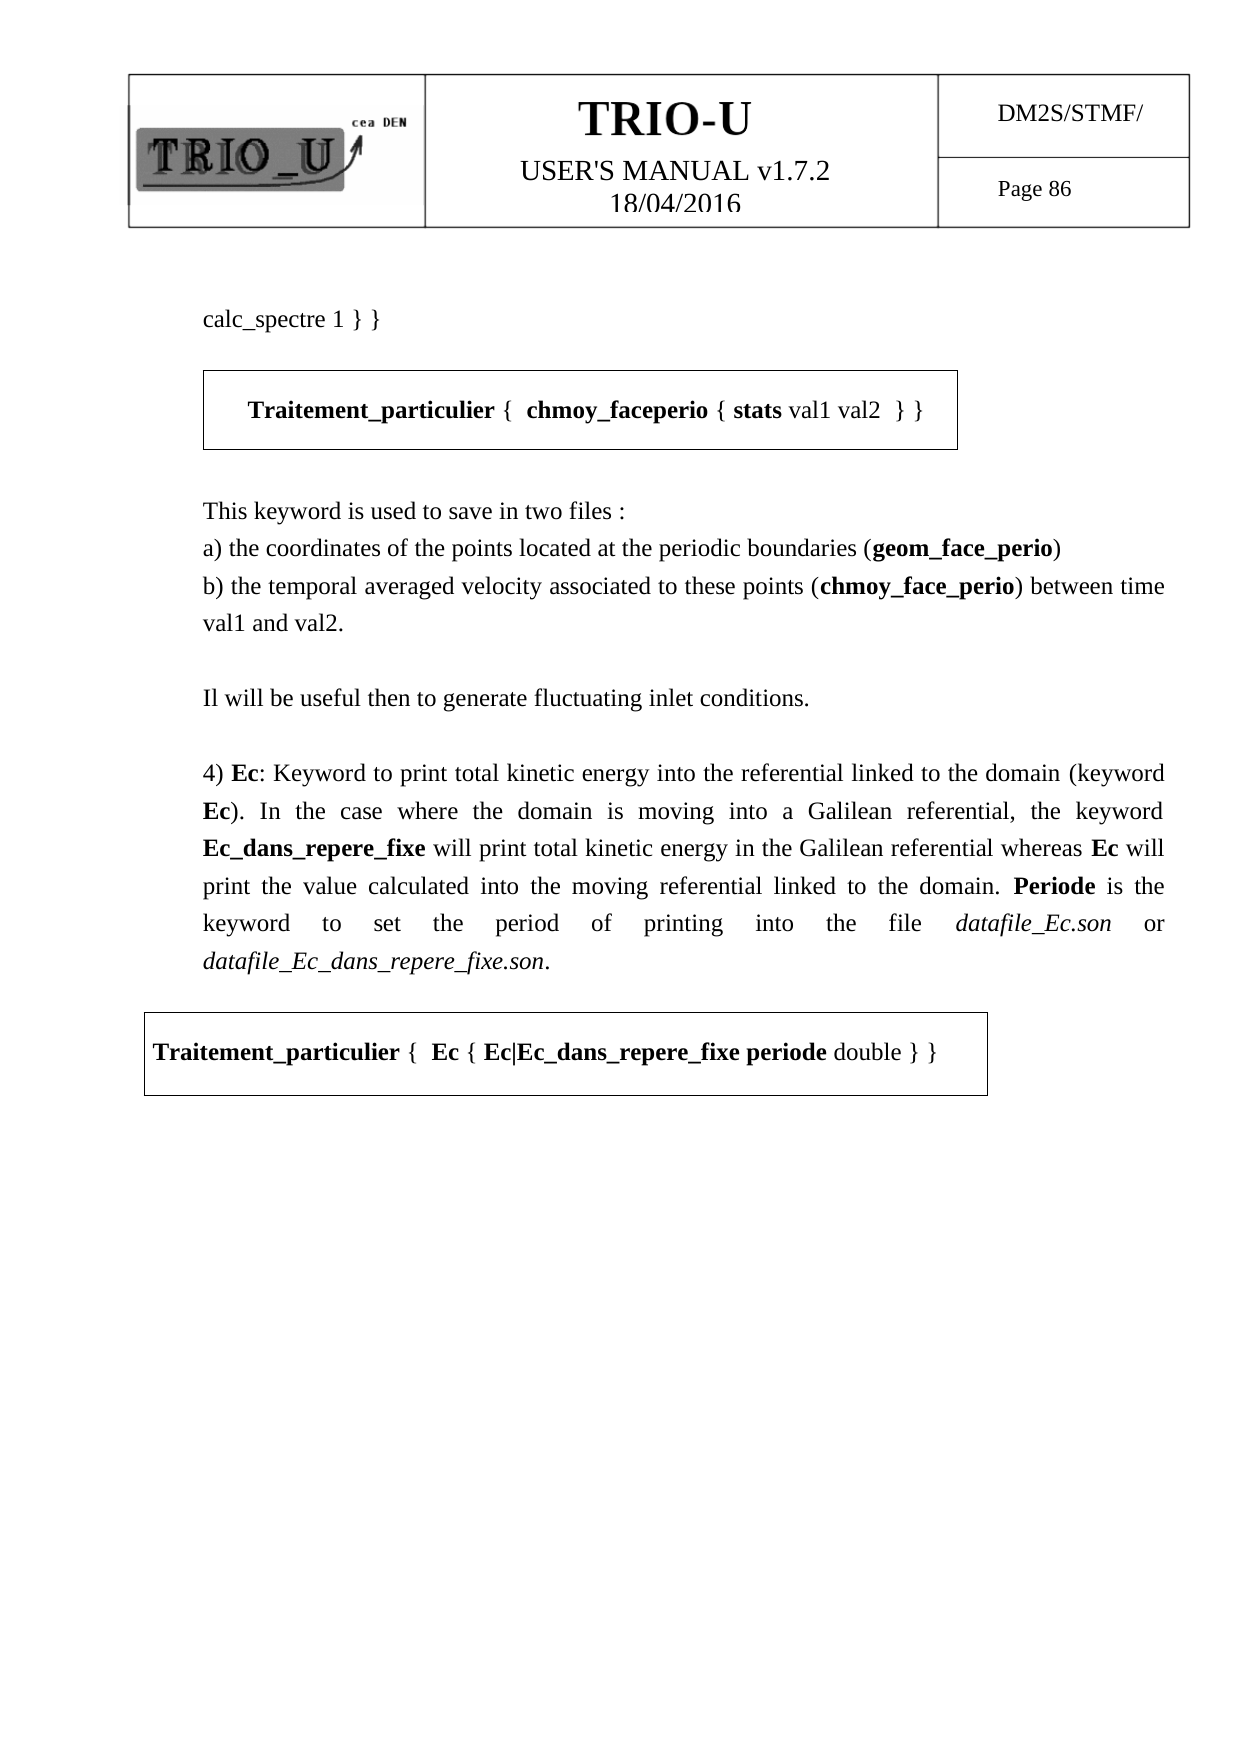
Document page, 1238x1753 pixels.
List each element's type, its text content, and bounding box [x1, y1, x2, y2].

text This keyword is used to save in two files : [203, 487, 1165, 524]
table_header Traitement_particulier { chmoy_faceperio { stats val1 val2 } } [204, 371, 957, 448]
text 4) Ec: Keyword to print total kinetic energy into the referential linked to the domain (keyword Ec). In the case where the domain is moving into a Galilean referential, the keyword Ec_dans_repere_fixe will print total kinetic energy in the Galilean referential whereas Ec will print the value calculated into the moving referential linked to the domain. Periode is the keyword to set the period of printing into the file datafile_Ec.son or datafile_Ec_dans_repere_fixe.son. [203, 749, 1165, 974]
text b) the temporal averaged velocity associated to these points (chmoy_face_perio) between time val1 and val2. [203, 562, 1165, 637]
table_header Traitement_particulier { Ec { Ec|Ec_dans_repere_fixe periode double } } [145, 1013, 987, 1095]
text a) the coordinates of the points located at the periodic boundaries (geom_face_perio) [203, 524, 1165, 562]
text Il will be useful then to generate fluctuating inlet conditions. [203, 674, 1165, 712]
text calc_spectre 1 } } [203, 295, 1165, 333]
